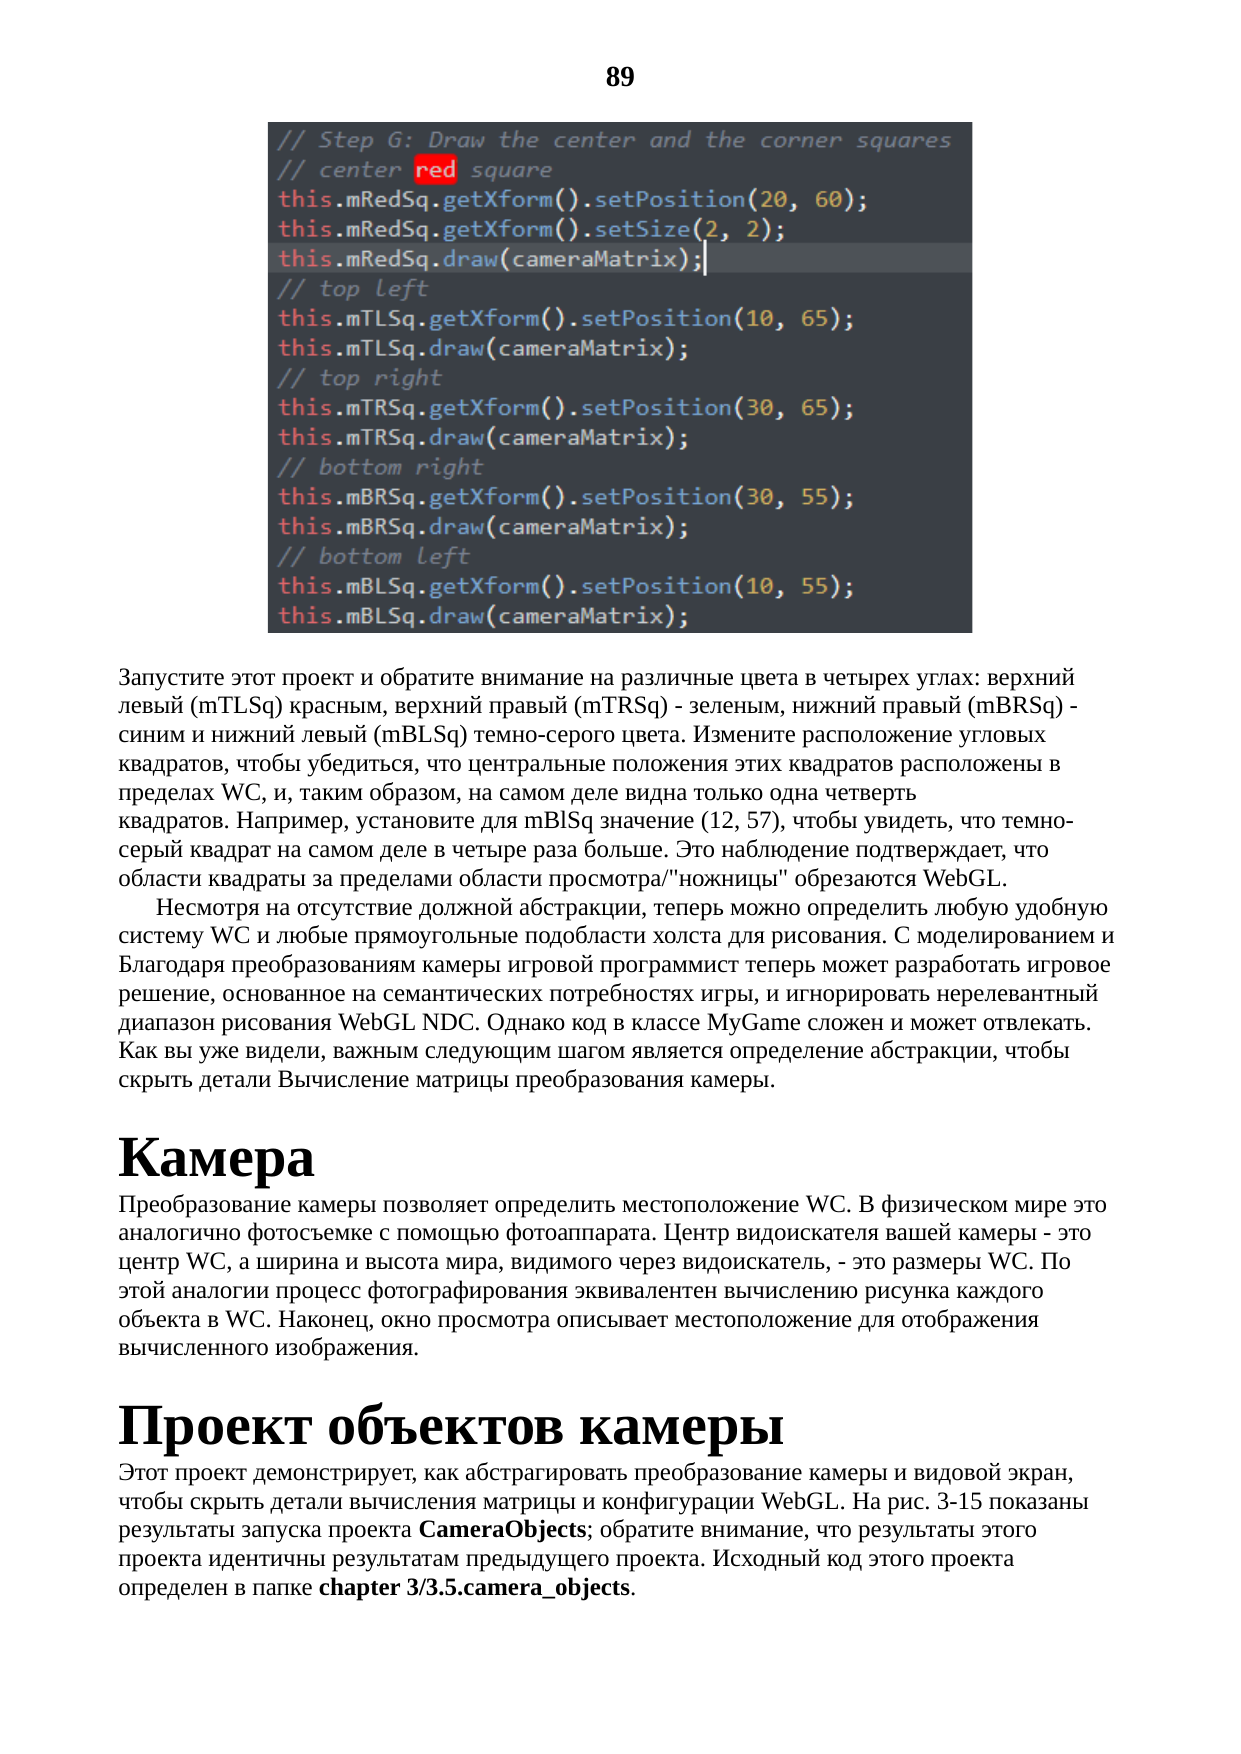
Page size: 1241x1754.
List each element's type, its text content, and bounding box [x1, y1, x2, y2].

text квадратов. Например, установите для mBlSq значение (12, 57), чтобы увидеть, что темно- [118, 805, 1122, 834]
text систему WC и любые прямоугольные подобласти холста для рисования. С моделированием и [118, 920, 1122, 949]
text Камера [118, 1122, 1122, 1189]
text Несмотря на отсутствие должной абстракции, теперь можно определить любую удобную [118, 892, 1122, 920]
text Благодаря преобразованиям камеры игровой программист теперь может разработать игровое решение, основанное на семантических потребностях игры, и игнорировать нерелевантный диапазон рисования WebGL NDC. Однако код в классе MyGame сложен и может отвлекать. Как вы уже видели, важным следующим шагом является определение абстракции, чтобы скрыть детали Вычисление матрицы преобразования камеры. [118, 949, 1122, 1093]
text Проект объектов камеры [118, 1390, 1122, 1457]
picture [267, 122, 973, 633]
text серый квадрат на самом деле в четыре раза больше. Это наблюдение подтверждает, что области квадраты за пределами области просмотра/"ножницы" обрезаются WebGL. [118, 834, 1122, 892]
text Запустите этот проект и обратите внимание на различные цвета в четырех углах: верхний левый (mTLSq) красным, верхний правый (mTRSq) - зеленым, нижний правый (mBRSq) - синим и нижний левый (mBLSq) темно-серого цвета. Измените расположение угловых квадратов, чтобы убедиться, что центральные положения этих квадратов расположены в пределах WC, и, таким образом, на самом деле видна только одна четверть [118, 662, 1122, 805]
text Этот проект демонстрирует, как абстрагировать преобразование камеры и видовой экран, чтобы скрыть детали вычисления матрицы и конфигурации WebGL. На рис. 3-15 показаны [118, 1457, 1122, 1514]
text Преобразование камеры позволяет определить местоположение WC. В физическом мире это аналогично фотосъемке с помощью фотоаппарата. Центр видоискателя вашей камеры - это центр WC, а ширина и высота мира, видимого через видоискатель, - это размеры WC. По этой аналогии процесс фотографирования эквивалентен вычислению рисунка каждого объекта в WC. Наконец, окно просмотра описывает местоположение для отображения вычисленного изображения. [118, 1189, 1122, 1361]
text результаты запуска проекта CameraObjects; обратите внимание, что результаты этого проекта идентичны результатам предыдущего проекта. Исходный код этого проекта определен в папке chapter 3/3.5.camera_objects. [118, 1514, 1122, 1601]
